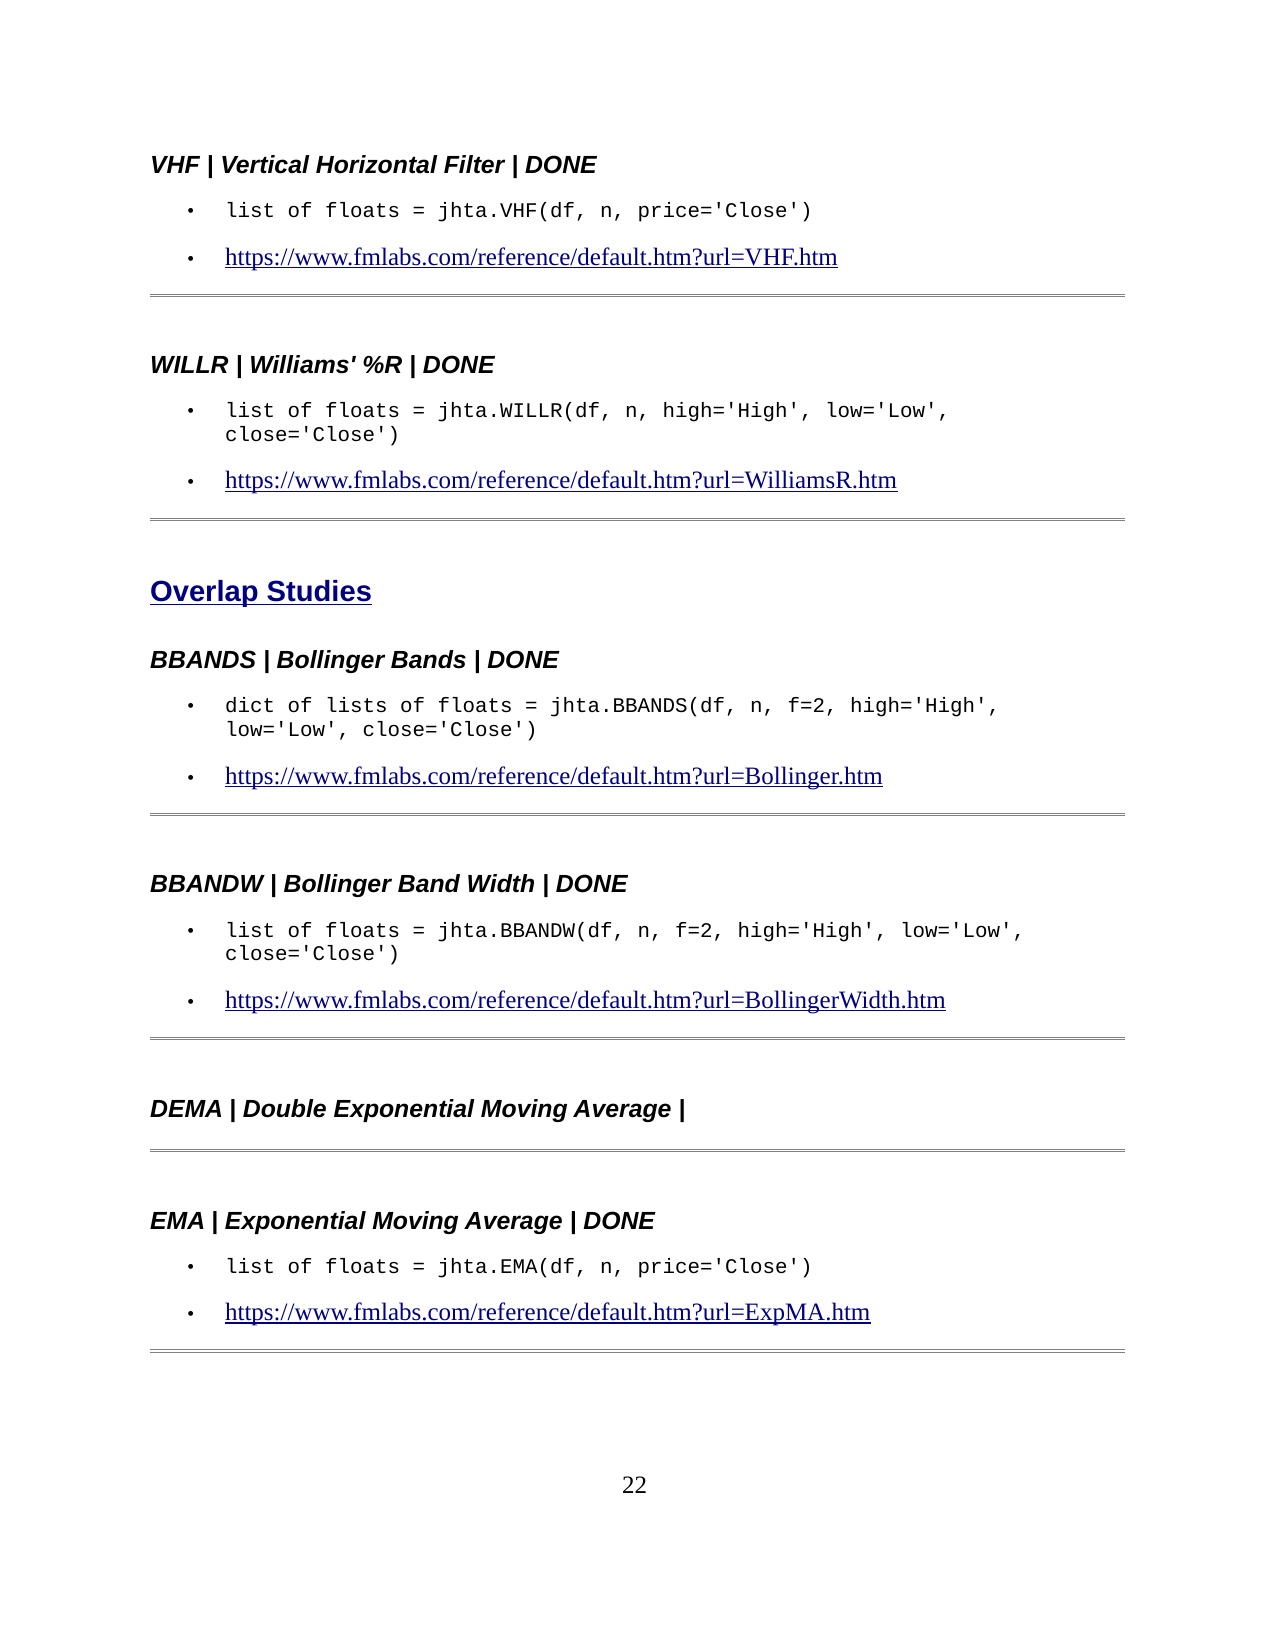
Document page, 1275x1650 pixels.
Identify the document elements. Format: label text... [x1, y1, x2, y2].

subtitle DEMA | Double Exponential Moving Average | [150, 1094, 1125, 1122]
list list of floats = jhta.BBANDW(df, n, f=2, high='High', low='Low', close='Close') [187, 919, 1125, 967]
subtitle BBANDS | Bollinger Bands | DONE [150, 646, 1125, 674]
list https://www.fmlabs.com/reference/default.htm?url=ExpMA.htm [187, 1297, 1125, 1326]
list https://www.fmlabs.com/reference/default.htm?url=VHF.htm [187, 242, 1125, 270]
list https://www.fmlabs.com/reference/default.htm?url=WilliamsR.htm [187, 466, 1125, 494]
subtitle VHF | Vertical Horizontal Filter | DONE [150, 150, 1125, 178]
subtitle WILLR | Williams' %R | DONE [150, 350, 1125, 379]
subtitle BBANDW | Bollinger Band Width | DONE [150, 869, 1125, 898]
subtitle EMA | Exponential Moving Average | DONE [150, 1206, 1125, 1234]
list dict of lists of floats = jhta.BBANDS(df, n, f=2, high='High', low='Low', close='Close') [187, 696, 1125, 743]
list list of floats = jhta.WILLR(df, n, high='High', low='Low', close='Close') [187, 400, 1125, 448]
list list of floats = jhta.EMA(df, n, price='Close') [187, 1256, 1125, 1279]
list list of floats = jhta.VHF(df, n, price='Close') [187, 200, 1125, 224]
subtitle Overlap Studies [150, 574, 1125, 608]
list https://www.fmlabs.com/reference/default.htm?url=Bollinger.htm [187, 761, 1125, 789]
list https://www.fmlabs.com/reference/default.htm?url=BollingerWidth.htm [187, 985, 1125, 1013]
